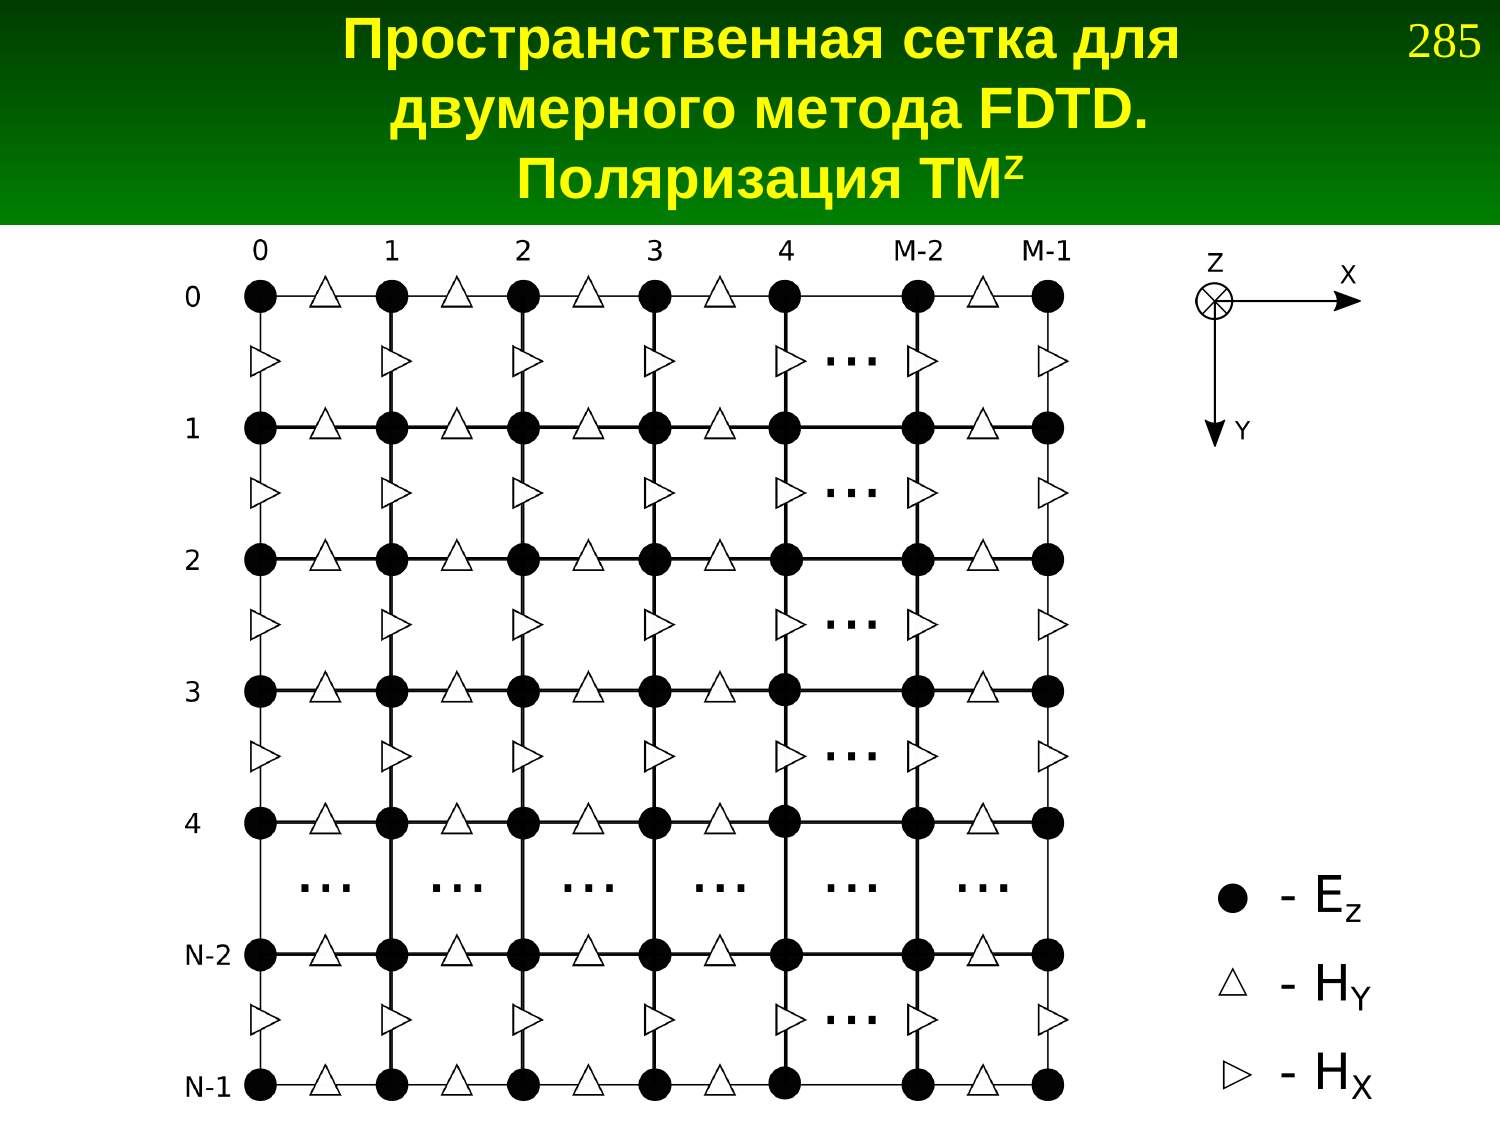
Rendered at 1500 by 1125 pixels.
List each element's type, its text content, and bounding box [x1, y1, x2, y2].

title Пространственная сетка для двумерного метода FDTD. Поляризация TMZ [100, 0, 1441, 219]
picture [1195, 253, 1361, 447]
picture [1218, 875, 1372, 1099]
picture [185, 239, 1070, 1101]
